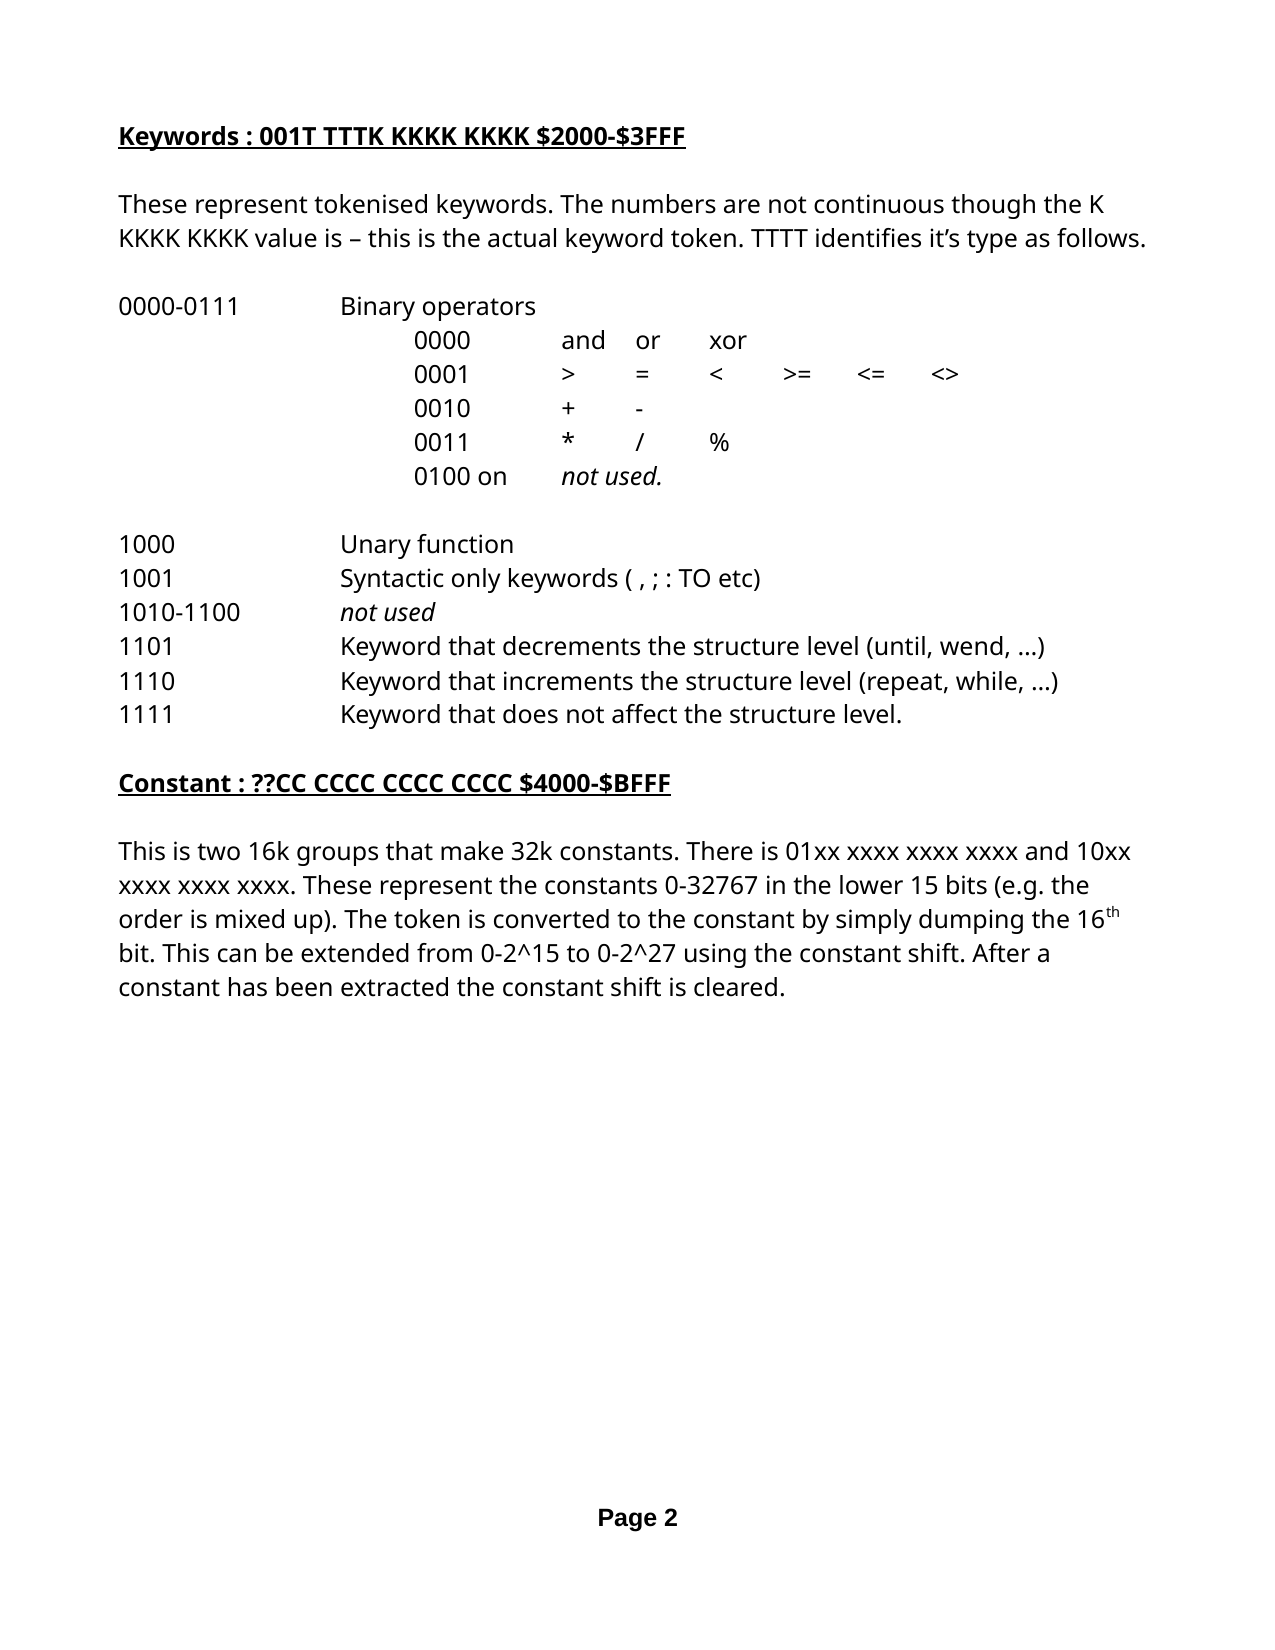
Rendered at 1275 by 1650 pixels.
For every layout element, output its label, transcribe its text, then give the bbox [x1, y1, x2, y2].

text 0100 on not used. [118, 459, 1157, 493]
text 0000-0111 Binary operators [118, 288, 1157, 322]
text 0010 + - [118, 391, 1157, 425]
text 1000 Unary function [118, 527, 1157, 561]
text 1101 Keyword that decrements the structure level (until, wend, …) [118, 629, 1157, 663]
text 0000 and or xor [118, 322, 1157, 357]
text This is two 16k groups that make 32k constants. There is 01xx xxxx xxxx xxxx and 10xx xxxx xxxx xxxx. These represent the constants 0-32767 in the lower 15 bits (e.g. the order is mixed up). The token is converted to the constant by simply dumping the 16th bit. This can be extended from 0-2^15 to 0-2^27 using the constant shift. After a constant has been extracted the constant shift is cleared. [118, 833, 1157, 1004]
text 1111 Keyword that does not affect the structure level. [118, 697, 1157, 731]
text Keywords : 001T TTTK KKKK KKKK $2000-$3FFF [118, 118, 1157, 152]
text 1010-1100 not used [118, 595, 1157, 629]
text These represent tokenised keywords. The numbers are not continuous though the K KKKK KKKK value is – this is the actual keyword token. TTTT identifies it’s type as follows. [118, 186, 1157, 254]
text 1001 Syntactic only keywords ( , ; : TO etc) [118, 561, 1157, 595]
text 0011 * / % [118, 425, 1157, 459]
text 0001 > = < >= <= <> [118, 357, 1157, 391]
text 1110 Keyword that increments the structure level (repeat, while, …) [118, 663, 1157, 697]
text Constant : ??CC CCCC CCCC CCCC $4000-$BFFF [118, 765, 1157, 799]
